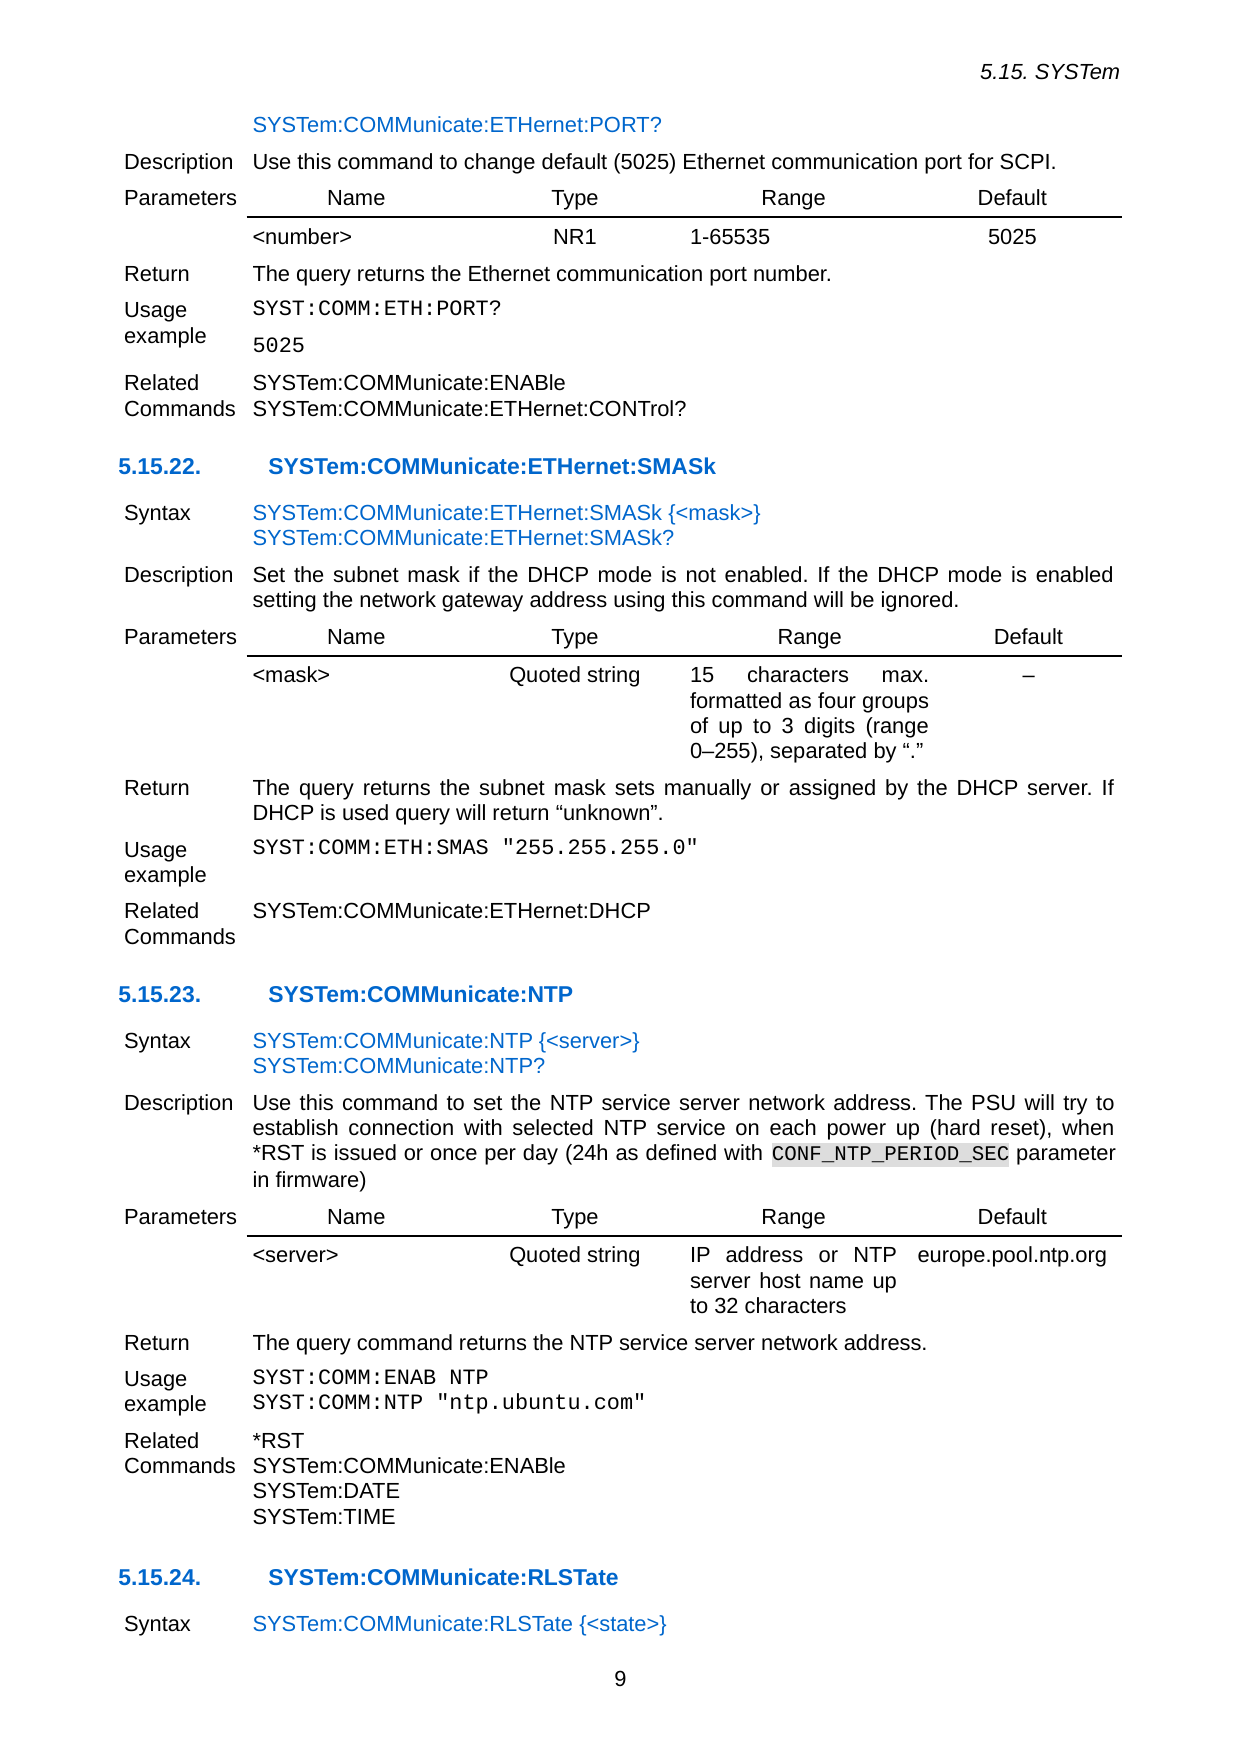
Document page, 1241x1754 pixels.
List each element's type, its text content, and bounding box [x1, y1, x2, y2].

table_cell – [935, 657, 1122, 769]
table_header Syntax [118, 494, 247, 556]
table_cell SYSTem:COMMunicate:ENABle SYSTem:COMMunicate:ETHernet:CONTrol? [247, 365, 1122, 426]
table_cell Use this command to set the NTP service server network address. The PSU will try to establish connection with selected NTP service on each power up (hard reset), when *RST is issued or once per day (24h as defined with CONF_NTP_PERIOD_SEC parameter in firmware) [247, 1084, 1122, 1198]
table_cell Description [118, 556, 247, 618]
table_cell Parameters [118, 180, 247, 255]
table_cell Usage example [118, 292, 247, 364]
subtitle SYSTem:COMMunicate:NTP [118, 981, 1122, 1007]
table_cell Range [684, 618, 935, 654]
table_cell Quoted string [465, 1237, 684, 1324]
table_cell Default [935, 618, 1122, 654]
table_cell Range [684, 1198, 903, 1234]
table_cell Name [247, 1198, 465, 1234]
table_cell Default [903, 180, 1122, 216]
table_cell Set the subnet mask if the DHCP mode is not enabled. If the DHCP mode is enabled setting the network gateway address using this command will be ignored. [247, 556, 1122, 618]
table_cell Type [465, 180, 684, 216]
table_cell Description [118, 1084, 247, 1198]
table_cell Range [684, 180, 903, 216]
table_header SYSTem:COMMunicate:ETHernet:SMASk {<mask>} SYSTem:COMMunicate:ETHernet:SMASk? [247, 494, 1122, 556]
table_cell Use this command to change default (5025) Ethernet communication port for SCPI. [247, 143, 1122, 179]
table_header SYSTem:COMMunicate:ETHernet:PORT? [247, 106, 1122, 143]
table_cell SYST:COMM:ETH:PORT? 5025 [247, 292, 1122, 364]
table_cell Return [118, 769, 247, 831]
table_cell SYST:COMM:ETH:SMAS "255.255.255.0" [247, 831, 1122, 893]
table_cell *RST SYSTem:COMMunicate:ENABle SYSTem:DATE SYSTem:TIME [247, 1422, 1122, 1537]
table_cell The query returns the subnet mask sets manually or assigned by the DHCP server. If DHCP is used query will return “unknown”. [247, 769, 1122, 831]
table_cell Type [465, 618, 684, 654]
table_cell Quoted string [465, 657, 684, 769]
table_cell Name [247, 618, 465, 654]
table_cell 1-65535 [684, 218, 903, 255]
table_cell Default [903, 1198, 1122, 1234]
table_cell Return [118, 1324, 247, 1360]
table_cell Parameters [118, 1198, 247, 1324]
table_cell <server> [247, 1237, 465, 1324]
subtitle SYSTem:COMMunicate:RLSTate [118, 1564, 1122, 1590]
table_cell Related Commands [118, 1422, 247, 1537]
table_cell The query returns the Ethernet communication port number. [247, 255, 1122, 292]
table_cell 5025 [903, 218, 1122, 255]
table_cell Related Commands [118, 365, 247, 426]
table_cell Usage example [118, 831, 247, 893]
table_cell Type [465, 1198, 684, 1234]
table_cell Usage example [118, 1360, 247, 1422]
table_cell Related Commands [118, 893, 247, 954]
table_cell The query command returns the NTP service server network address. [247, 1324, 1122, 1360]
table_cell Description [118, 143, 247, 179]
table_header SYSTem:COMMunicate:NTP {<server>} SYSTem:COMMunicate:NTP? [247, 1022, 1122, 1084]
table_cell NR1 [465, 218, 684, 255]
table_cell SYSTem:COMMunicate:ETHernet:DHCP [247, 893, 1122, 954]
table_header [118, 106, 247, 143]
table_cell Name [247, 180, 465, 216]
table_cell europe.pool.ntp.org [903, 1237, 1122, 1324]
table_cell Return [118, 255, 247, 292]
table_header Syntax [118, 1605, 247, 1642]
table_cell 15 characters max. formatted as four groups of up to 3 digits (range 0–255), separated by “.” [684, 657, 935, 769]
table_cell Parameters [118, 618, 247, 769]
subtitle SYSTem:COMMunicate:ETHernet:SMASk [118, 453, 1122, 479]
table_cell SYST:COMM:ENAB NTP SYST:COMM:NTP "ntp.ubuntu.com" [247, 1360, 1122, 1422]
table_cell <mask> [247, 657, 465, 769]
table_cell IP address or NTP server host name up to 32 characters [684, 1237, 903, 1324]
table_header SYSTem:COMMunicate:RLSTate {<state>} [247, 1605, 1122, 1642]
table_cell <number> [247, 218, 465, 255]
table_header Syntax [118, 1022, 247, 1084]
